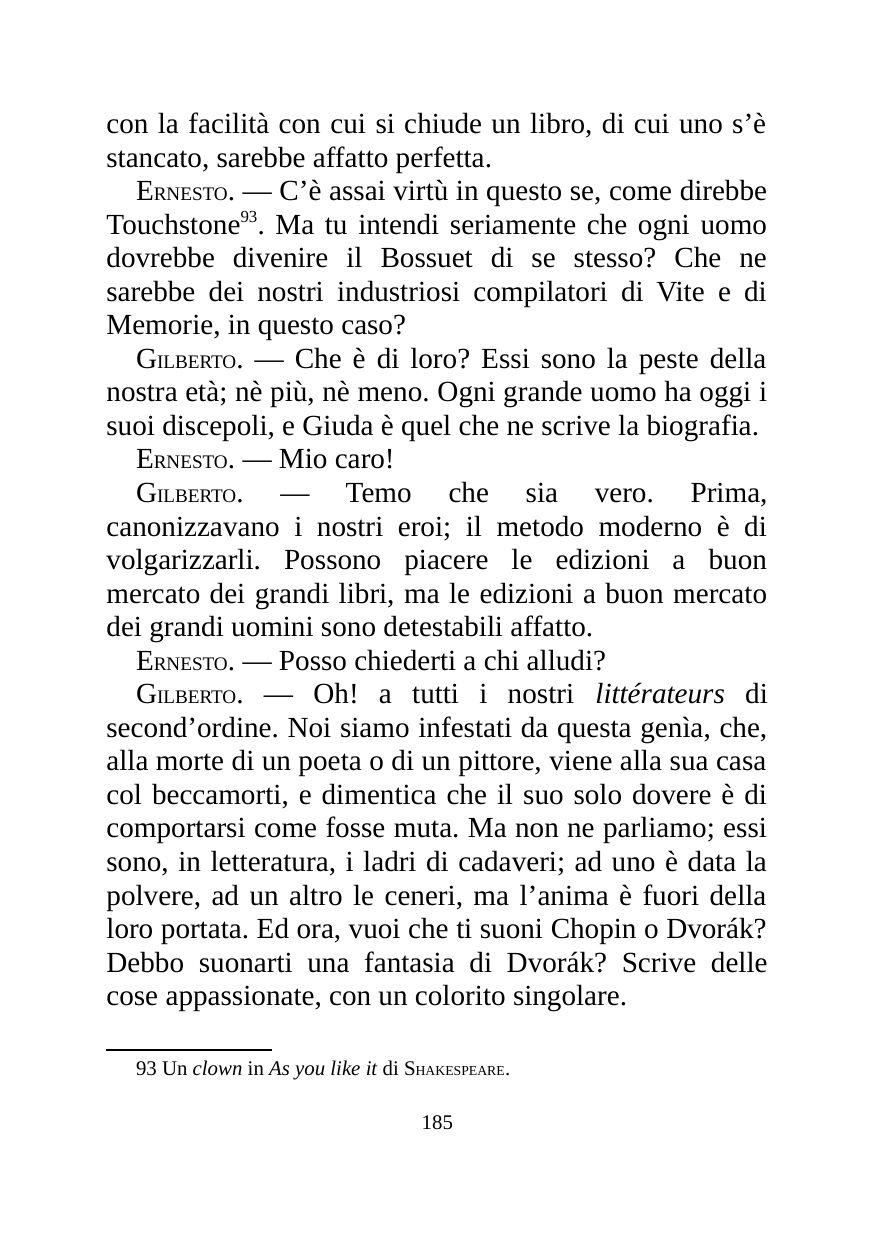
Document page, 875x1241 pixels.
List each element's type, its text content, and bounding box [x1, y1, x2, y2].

text Gilberto. — Che è di loro? Essi sono la peste della nostra età; nè più, nè meno. Ogni grande uomo ha oggi i suoi discepoli, e Giuda è quel che ne scrive la biografia. [106, 341, 768, 442]
text Gilberto. — Temo che sia vero. Prima, canonizzavano i nostri eroi; il metodo moderno è di volgarizzarli. Possono piacere le edizioni a buon mercato dei grandi libri, ma le edizioni a buon mercato dei grandi uomini sono detestabili affatto. [106, 475, 768, 643]
text con la facilità con cui si chiude un libro, di cui uno s’è stancato, sarebbe affatto perfetta. [106, 106, 768, 173]
text Gilberto. — Oh! a tutti i nostri littérateurs di second’ordine. Noi siamo infestati da questa genìa, che, alla morte di un poeta o di un pittore, viene alla sua casa col beccamorti, e dimentica che il suo solo dovere è di comportarsi come fosse muta. Ma non ne parliamo; essi sono, in letteratura, i ladri di cadaveri; ad uno è data la polvere, ad un altro le ceneri, ma l’anima è fuori della loro portata. Ed ora, vuoi che ti suoni Chopin o Dvorák? Debbo suonarti una fantasia di Dvorák? Scrive delle cose appassionate, con un colorito singolare. [106, 676, 768, 1012]
text Ernesto. — Mio caro! [106, 442, 768, 475]
text Ernesto. — C’è assai virtù in questo se, come direbbe Touchstone. Ma tu intendi seriamente che ogni uomo dovrebbe divenire il Bossuet di se stesso? Che ne sarebbe dei nostri industriosi compilatori di Vite e di Memorie, in questo caso? [106, 173, 768, 341]
text Ernesto. — Posso chiederti a chi alludi? [106, 643, 768, 676]
text Un clown in As you like it di Shakespeare. [106, 1056, 768, 1080]
